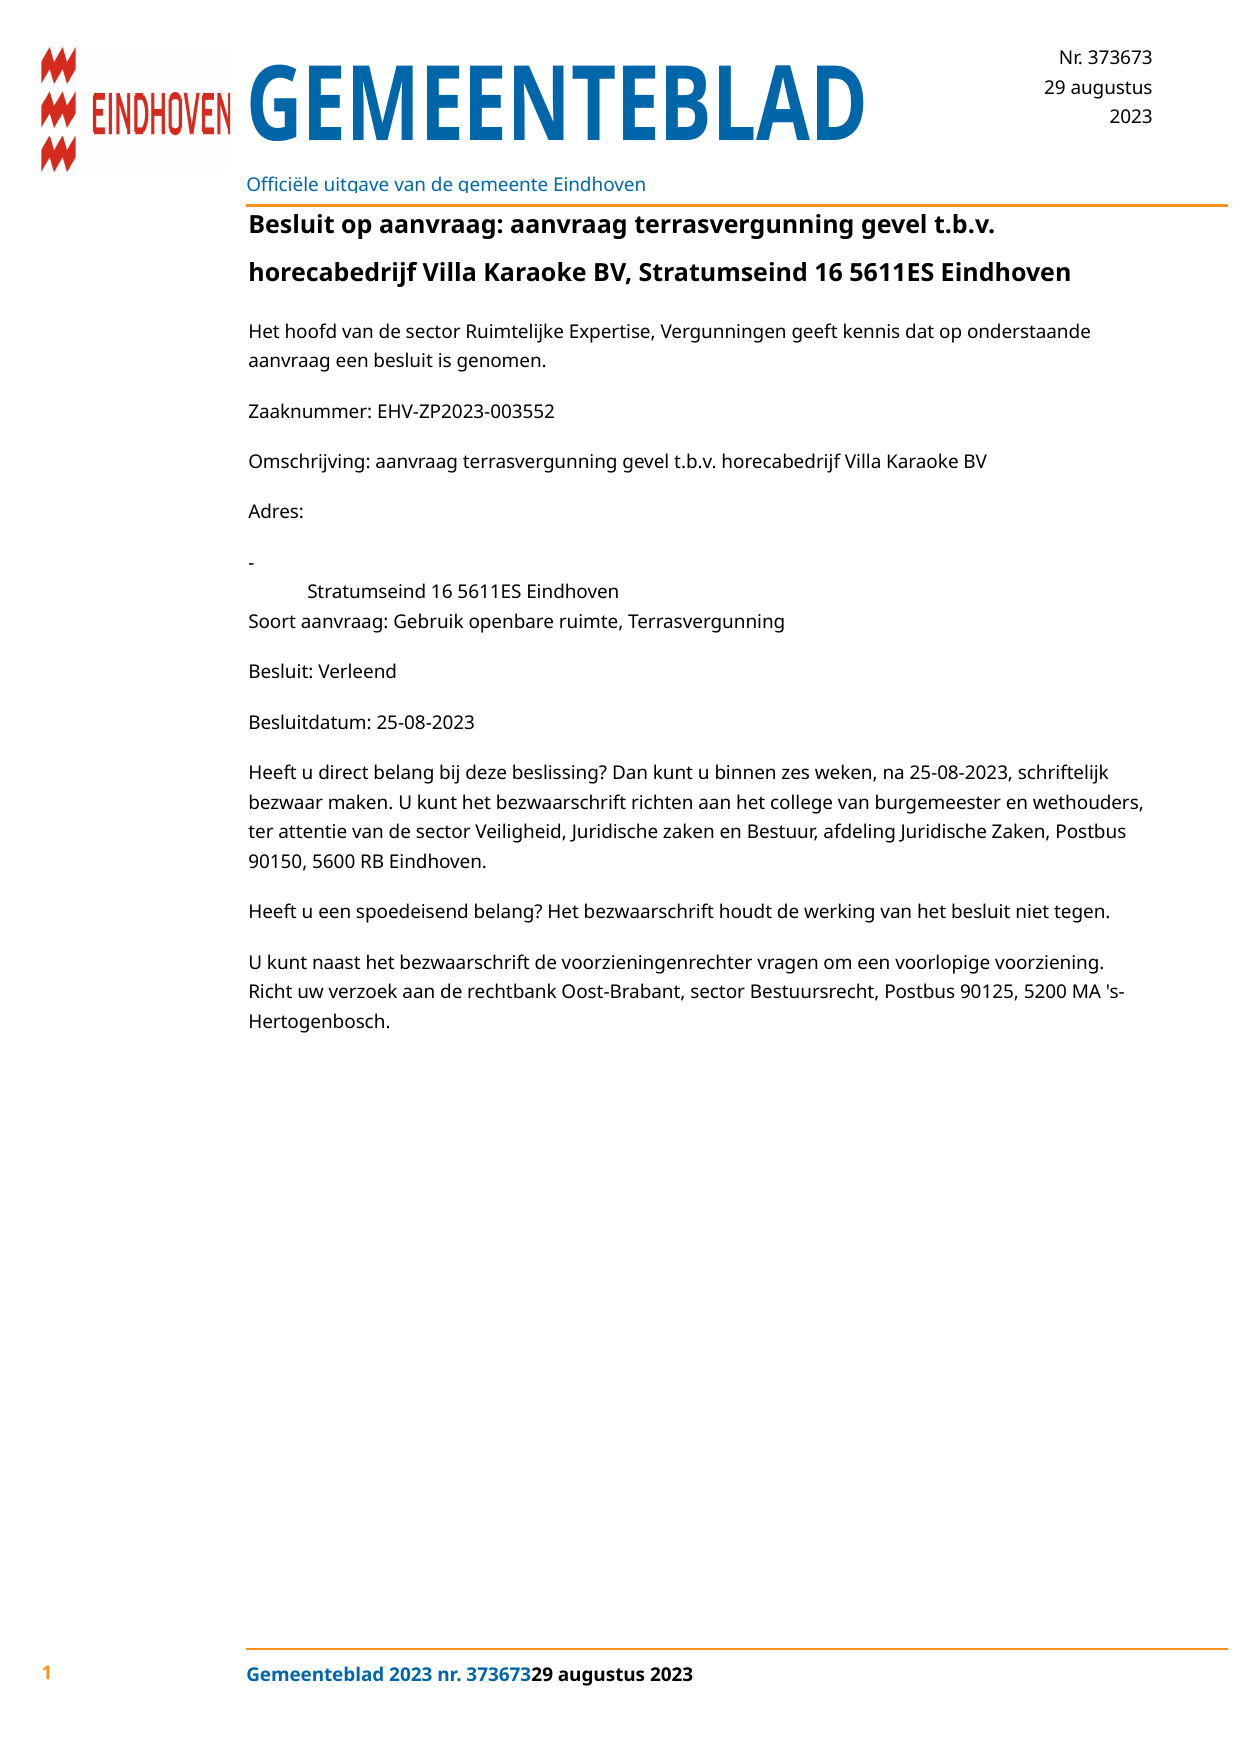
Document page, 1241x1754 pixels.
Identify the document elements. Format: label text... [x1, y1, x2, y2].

text Heeft u een spoedeisend belang? Het bezwaarschrift houdt de werking van het besluit niet tegen. [248, 899, 1152, 924]
text Heeft u direct belang bij deze beslissing? Dan kunt u binnen zes weken, na 25-08-2023, schriftelijk bezwaar maken. U kunt het bezwaarschrift richten aan het college van burgemeester en wethouders, ter attentie van de sector Veiligheid, Juridische zaken en Bestuur, afdeling Juridische Zaken, Postbus 90150, 5600 RB Eindhoven. [248, 759, 1152, 874]
text Besluit op aanvraag: aanvraag terrasvergunning gevel t.b.v. horecabedrijf Villa Karaoke BV, Stratumseind 16 5611ES Eindhoven [248, 207, 1152, 288]
text U kunt naast het bezwaarschrift de voorzieningenrechter vragen om een voorlopige voorziening. Richt uw verzoek aan de rechtbank Oost-Brabant, sector Bestuursrecht, Postbus 90125, 5200 MA 's-Hertogenbosch. [248, 949, 1152, 1034]
text Besluit: Verleend [248, 659, 1152, 684]
picture [41, 47, 231, 172]
text Adres: [248, 499, 1152, 524]
text Soort aanvraag: Gebruik openbare ruimte, Terrasvergunning [248, 608, 1152, 634]
text Besluitdatum: 25-08-2023 [248, 709, 1152, 735]
text Het hoofd van de sector Ruimtelijke Expertise, Vergunningen geeft kennis dat op onderstaande aanvraag een besluit is genomen. [248, 318, 1152, 373]
text Zaaknummer: EHV-ZP2023-003552 [248, 398, 1152, 424]
text Omschrijving: aanvraag terrasvergunning gevel t.b.v. horecabedrijf Villa Karaoke BV [248, 448, 1152, 474]
list Stratumseind 16 5611ES Eindhoven [248, 579, 1152, 604]
